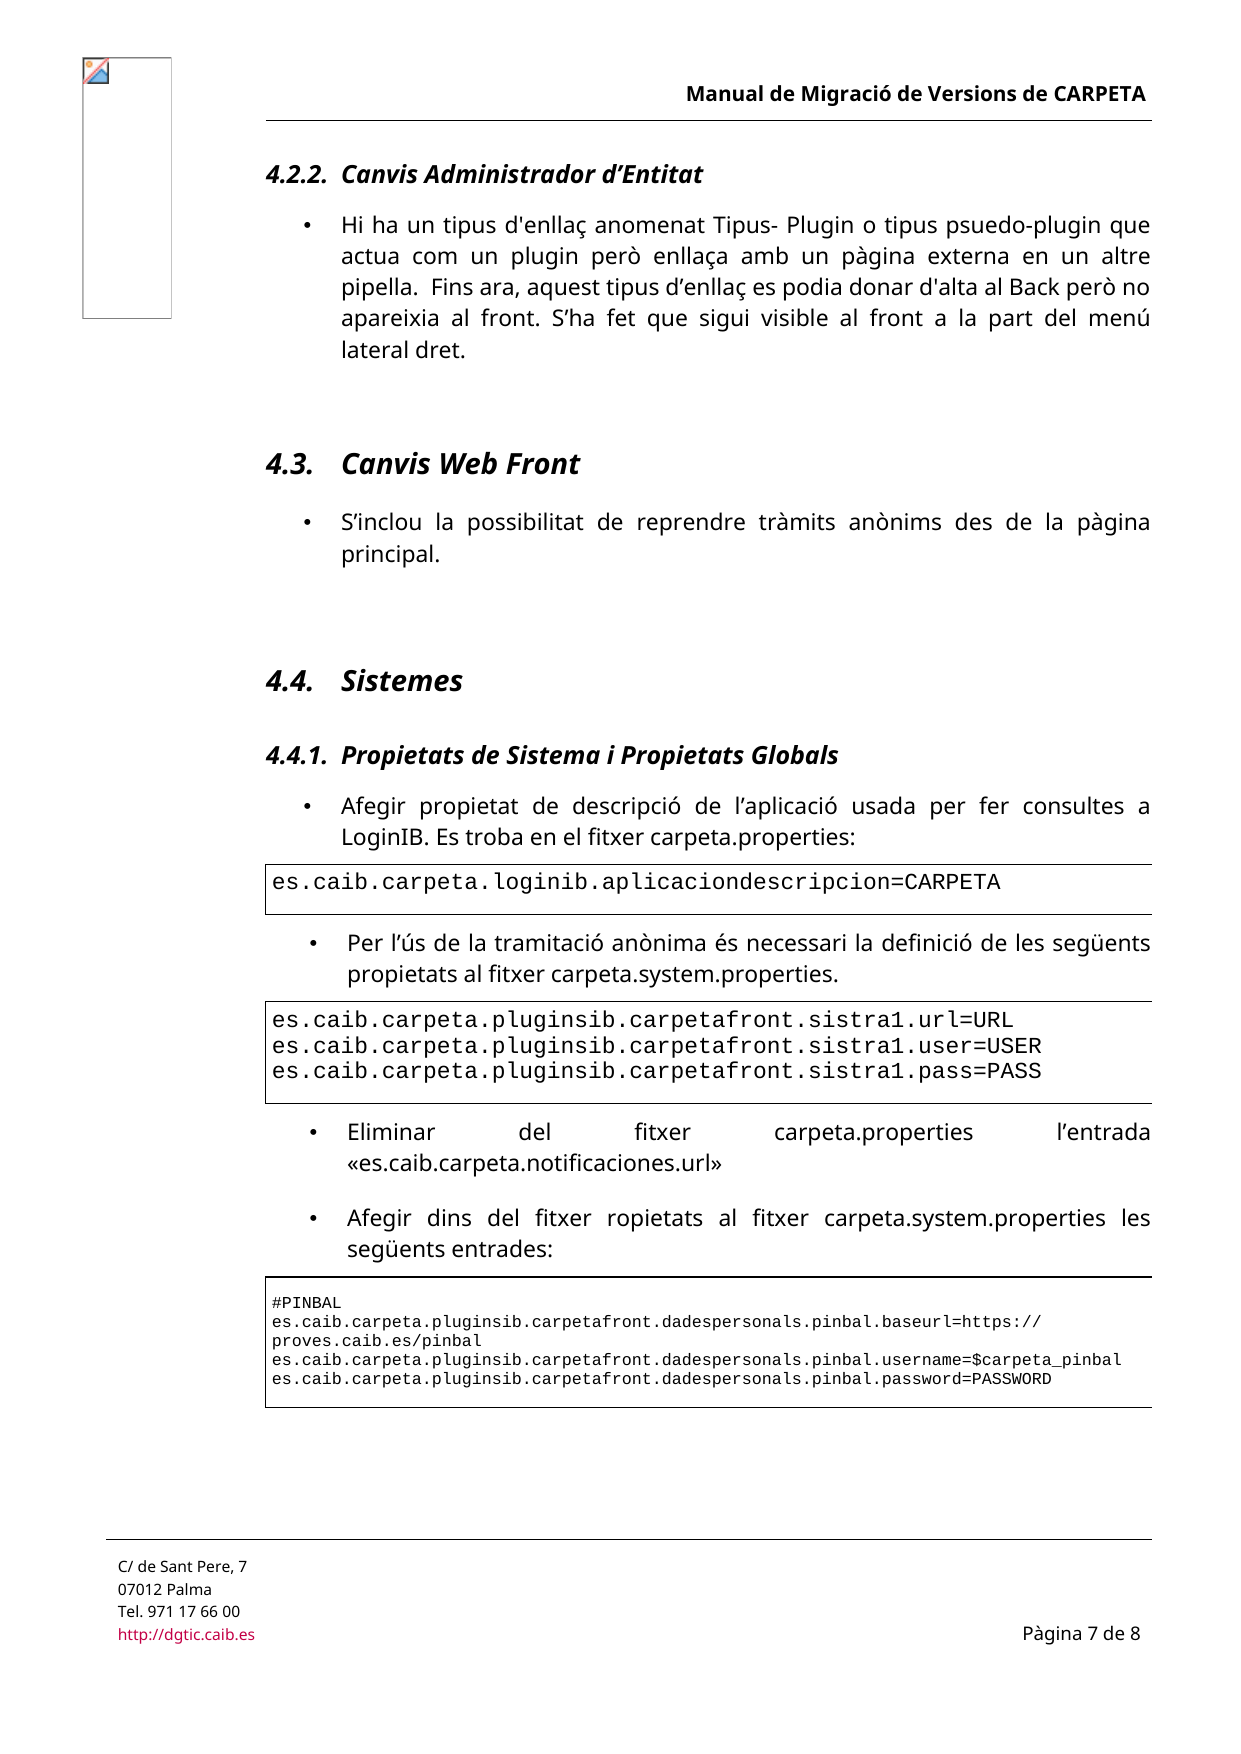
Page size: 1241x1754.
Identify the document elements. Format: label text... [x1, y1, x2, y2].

list S’inclou la possibilitat de reprendre tràmits anònims des de la pàgina principal. [303, 506, 1152, 569]
list Eliminar del fitxer carpeta.properties l’entrada «es.caib.carpeta.notificaciones.url» [309, 1116, 1152, 1179]
list Afegir dins del fitxer ropietats al fitxer carpeta.system.properties les següents entrades: [309, 1202, 1152, 1265]
subtitle Sistemes [266, 660, 1152, 700]
table_header es.caib.carpeta.pluginsib.carpetafront.sistra1.url=URL es.caib.carpeta.pluginsib.carpetafront.sistra1.user=USER es.caib.carpeta.pluginsib.carpetafront.sistra1.pass=PASS [266, 1002, 1152, 1103]
subtitle Canvis Administrador d’Entitat [266, 156, 1152, 191]
table_header #PINBAL es.caib.carpeta.pluginsib.carpetafront.dadespersonals.pinbal.baseurl=https://proves.caib.es/pinbal es.caib.carpeta.pluginsib.carpetafront.dadespersonals.pinbal.username=$carpeta_pinbal es.caib.carpeta.pluginsib.carpetafront.dadespersonals.pinbal.password=PASSWORD [266, 1278, 1152, 1407]
list Per l’ús de la tramitació anònima és necessari la definició de les següents propietats al fitxer carpeta.system.properties. [309, 927, 1152, 989]
list Afegir propietat de descripció de l’aplicació usada per fer consultes a LoginIB. Es troba en el fitxer carpeta.properties: [303, 790, 1152, 852]
subtitle Propietats de Sistema i Propietats Globals [266, 738, 1152, 772]
table_header es.caib.carpeta.loginib.aplicaciondescripcion=CARPETA [266, 865, 1152, 914]
list Hi ha un tipus d'enllaç anomenat Tipus- Plugin o tipus psuedo-plugin que actua com un plugin però enllaça amb un pàgina externa en un altre pipella. Fins ara, aquest tipus d’enllaç es podia donar d'alta al Back però no apareixia al front. S’ha fet que sigui visible al front a la part del menú lateral dret. [303, 208, 1152, 365]
subtitle Canvis Web Front [266, 443, 1152, 483]
